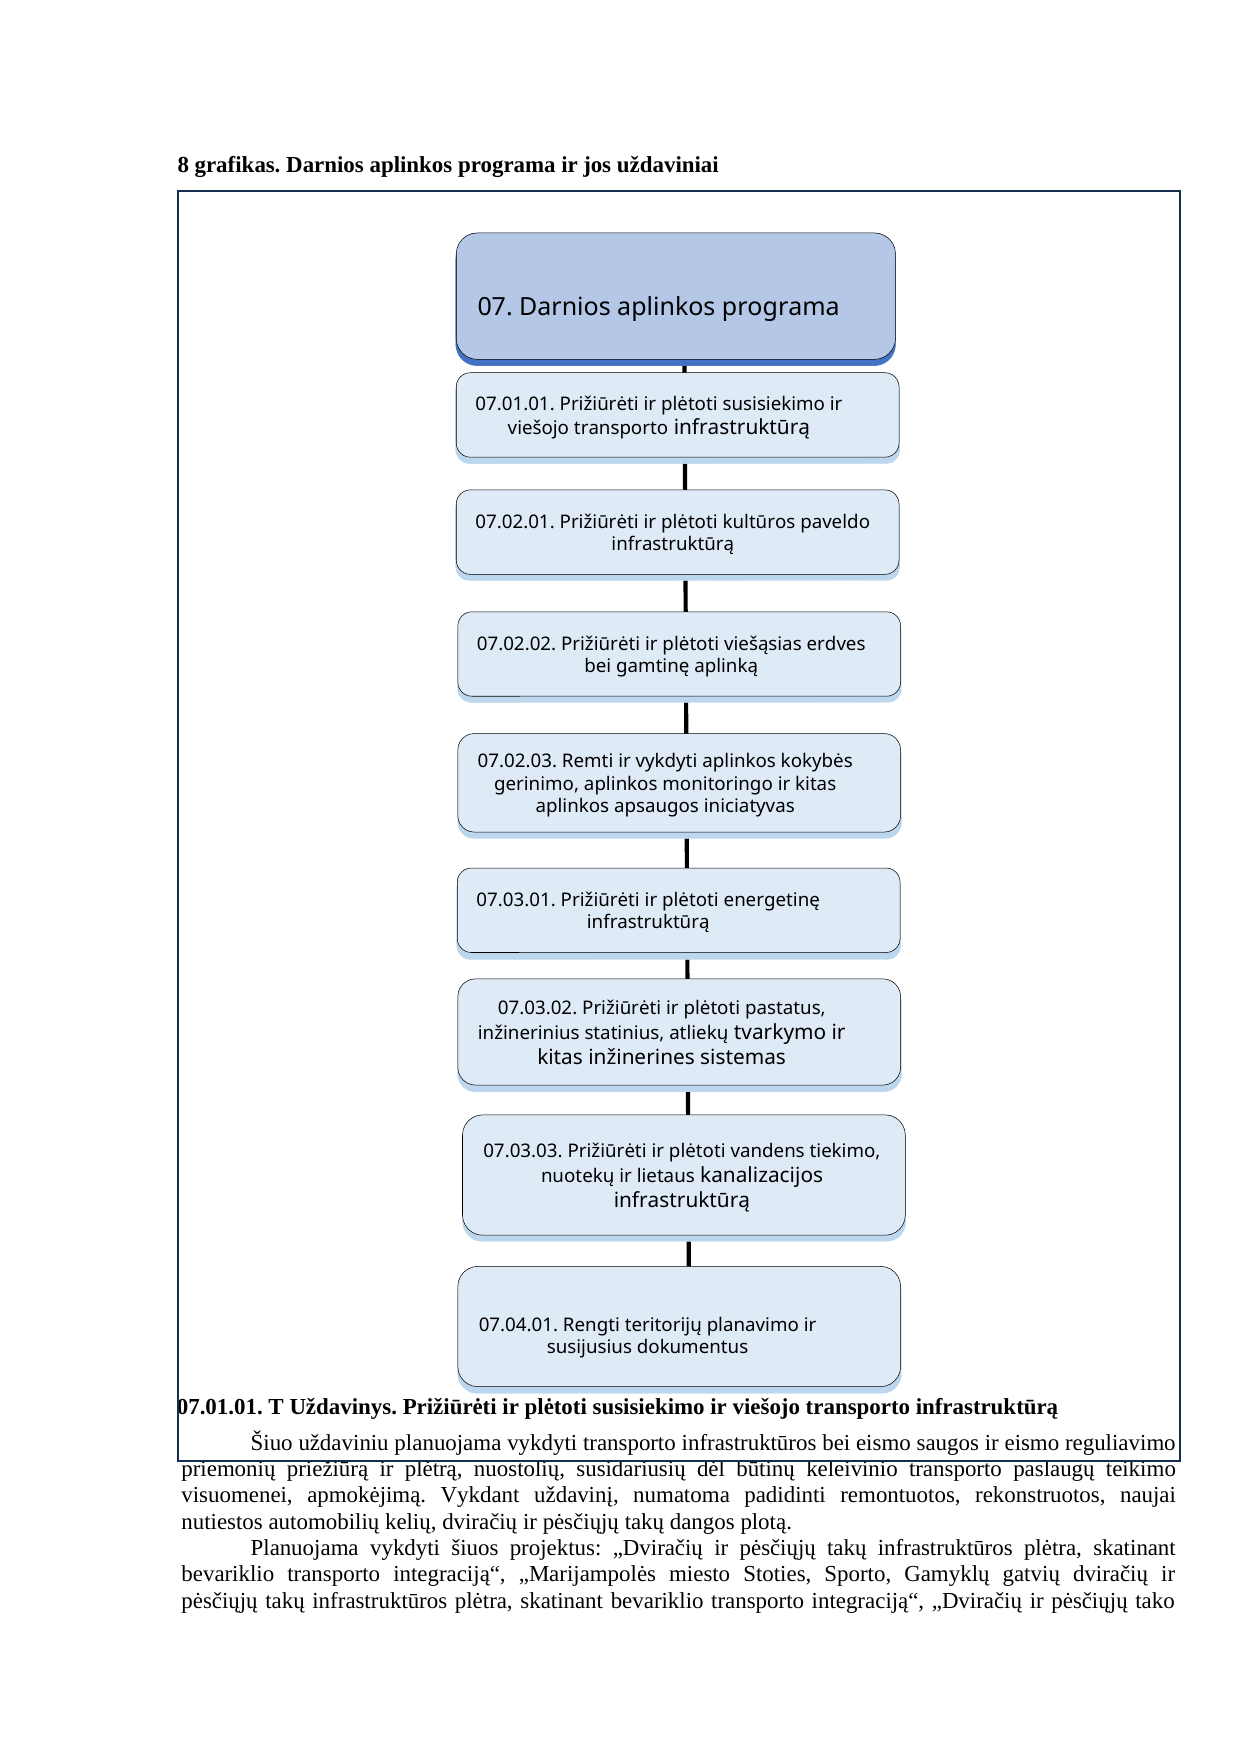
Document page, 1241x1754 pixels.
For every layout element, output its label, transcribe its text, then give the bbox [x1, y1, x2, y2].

table_header 07.01.01. T Uždavinys. Prižiūrėti ir plėtoti susisiekimo ir viešojo transporto infrastruktūrą [179, 1389, 1179, 1424]
table_header Šiuo uždaviniu planuojama vykdyti transporto infrastruktūros bei eismo saugos ir eismo reguliavimo [179, 1425, 1179, 1460]
text 8 grafikas. Darnios aplinkos programa ir jos uždaviniai [177, 151, 1181, 177]
table_header priemonių priežiūrą ir plėtrą, nuostolių, susidariusių dėl būtinų keleivinio transporto paslaugų teikimo visuomenei, apmokėjimą. Vykdant uždavinį, numatoma padidinti remontuotos, rekonstruotos, naujai nutiestos automobilių kelių, dviračių ir pėsčiųjų takų dangos plotą. Planuojama vykdyti šiuos projektus: „Dviračių ir pėsčiųjų takų infrastruktūros plėtra, skatinant bevariklio transporto integraciją“, „Marijampolės miesto Stoties, Sporto, Gamyklų gatvių dviračių ir pėsčiųjų takų infrastruktūros plėtra, skatinant bevariklio transporto integraciją“, „Dviračių ir pėsčiųjų tako [177, 1462, 1181, 1617]
